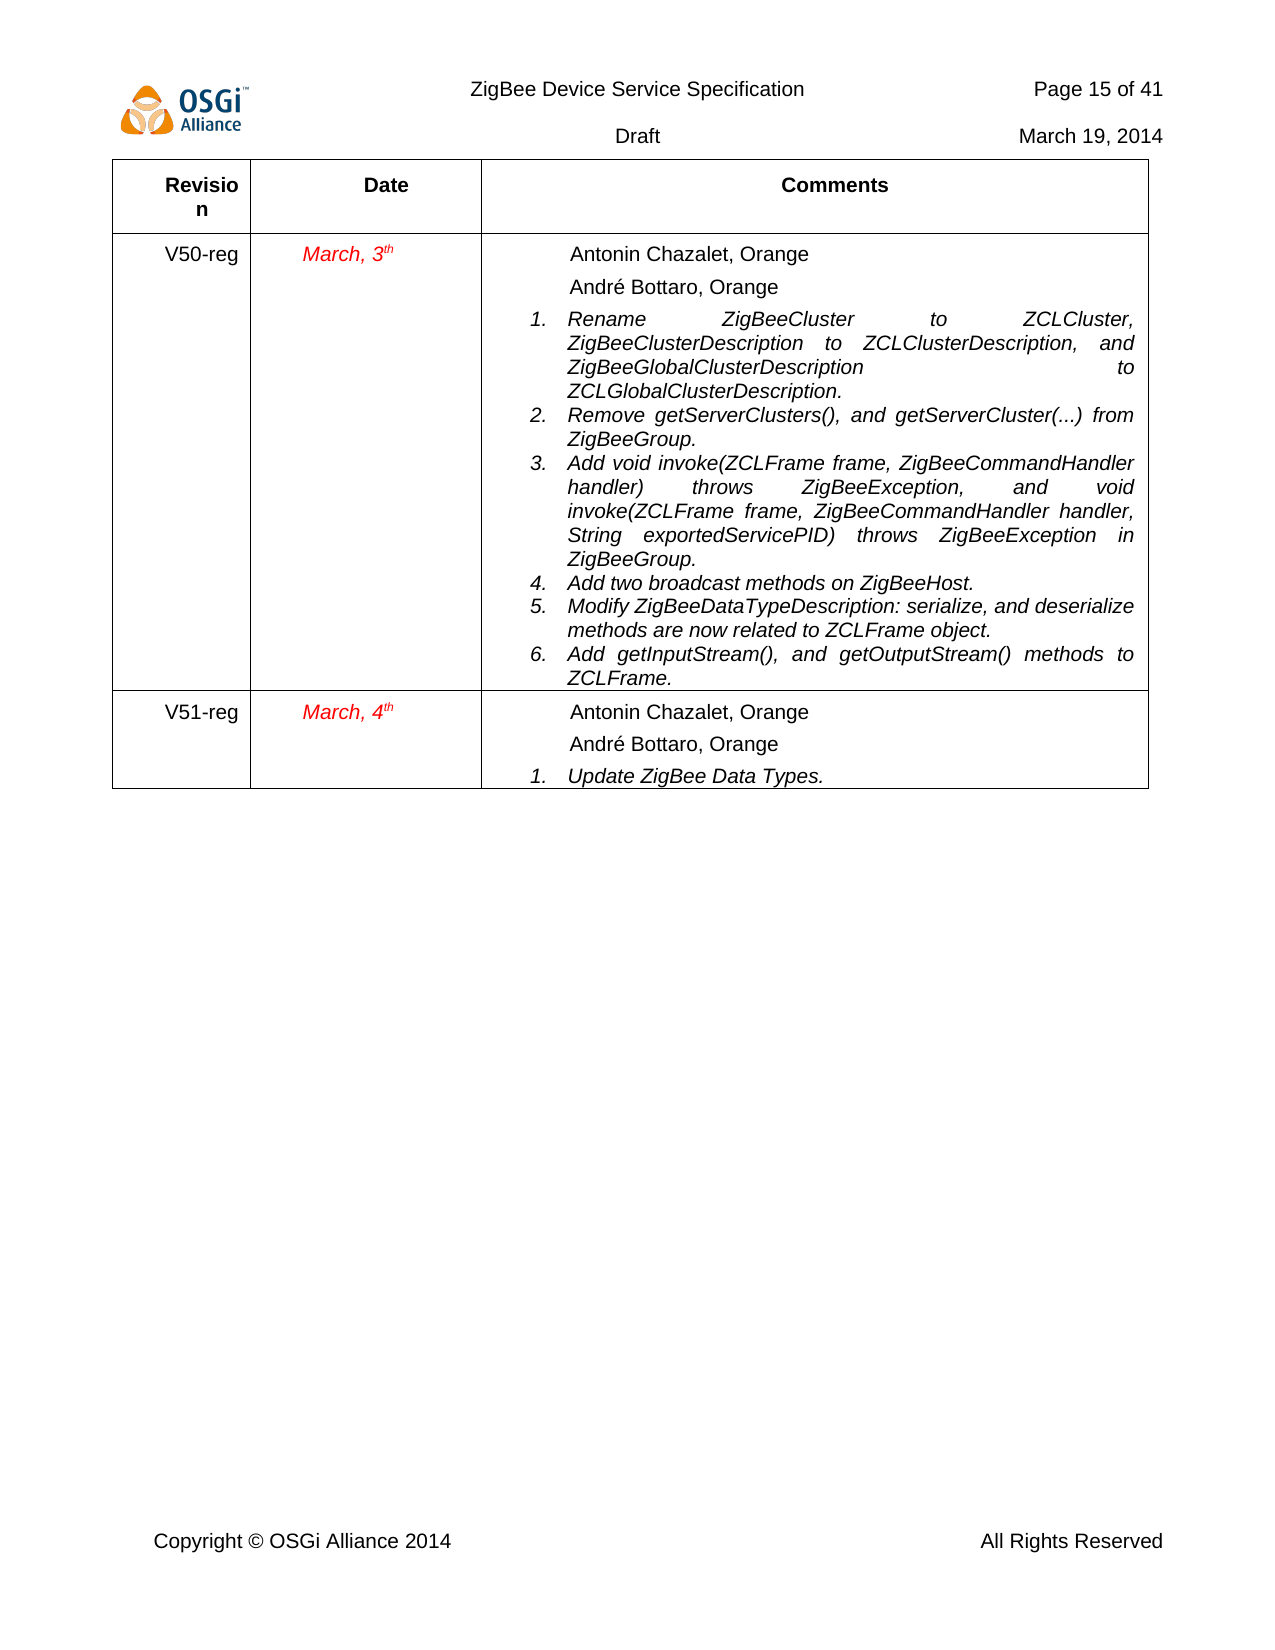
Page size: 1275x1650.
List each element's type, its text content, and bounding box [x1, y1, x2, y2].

table_cell V50-reg [113, 234, 250, 690]
table_header Revision [113, 160, 250, 233]
table_cell March, 4th [251, 691, 481, 788]
table_cell March, 3th [251, 234, 481, 690]
table_cell V51-reg [113, 691, 250, 788]
table_header Date [251, 160, 481, 233]
table_header Comments [482, 160, 1148, 233]
table_cell Antonin Chazalet, Orange André Bottaro, Orange Rename ZigBeeCluster to ZCLCluster, ZigBeeClusterDescription to ZCLClusterDescription, and ZigBeeGlobalClusterDescription to ZCLGlobalClusterDescription. Remove getServerClusters(), and getServerCluster(...) from ZigBeeGroup. Add void invoke(ZCLFrame frame, ZigBeeCommandHandler handler) throws ZigBeeException, and void invoke(ZCLFrame frame, ZigBeeCommandHandler handler, String exportedServicePID) throws ZigBeeException in ZigBeeGroup. Add two broadcast methods on ZigBeeHost. Modify ZigBeeDataTypeDescription: serialize, and deserialize methods are now related to ZCLFrame object. Add getInputStream(), and getOutputStream() methods to ZCLFrame. [482, 234, 1148, 690]
picture [113, 78, 257, 142]
table_cell Antonin Chazalet, Orange André Bottaro, Orange Update ZigBee Data Types. [482, 691, 1148, 788]
